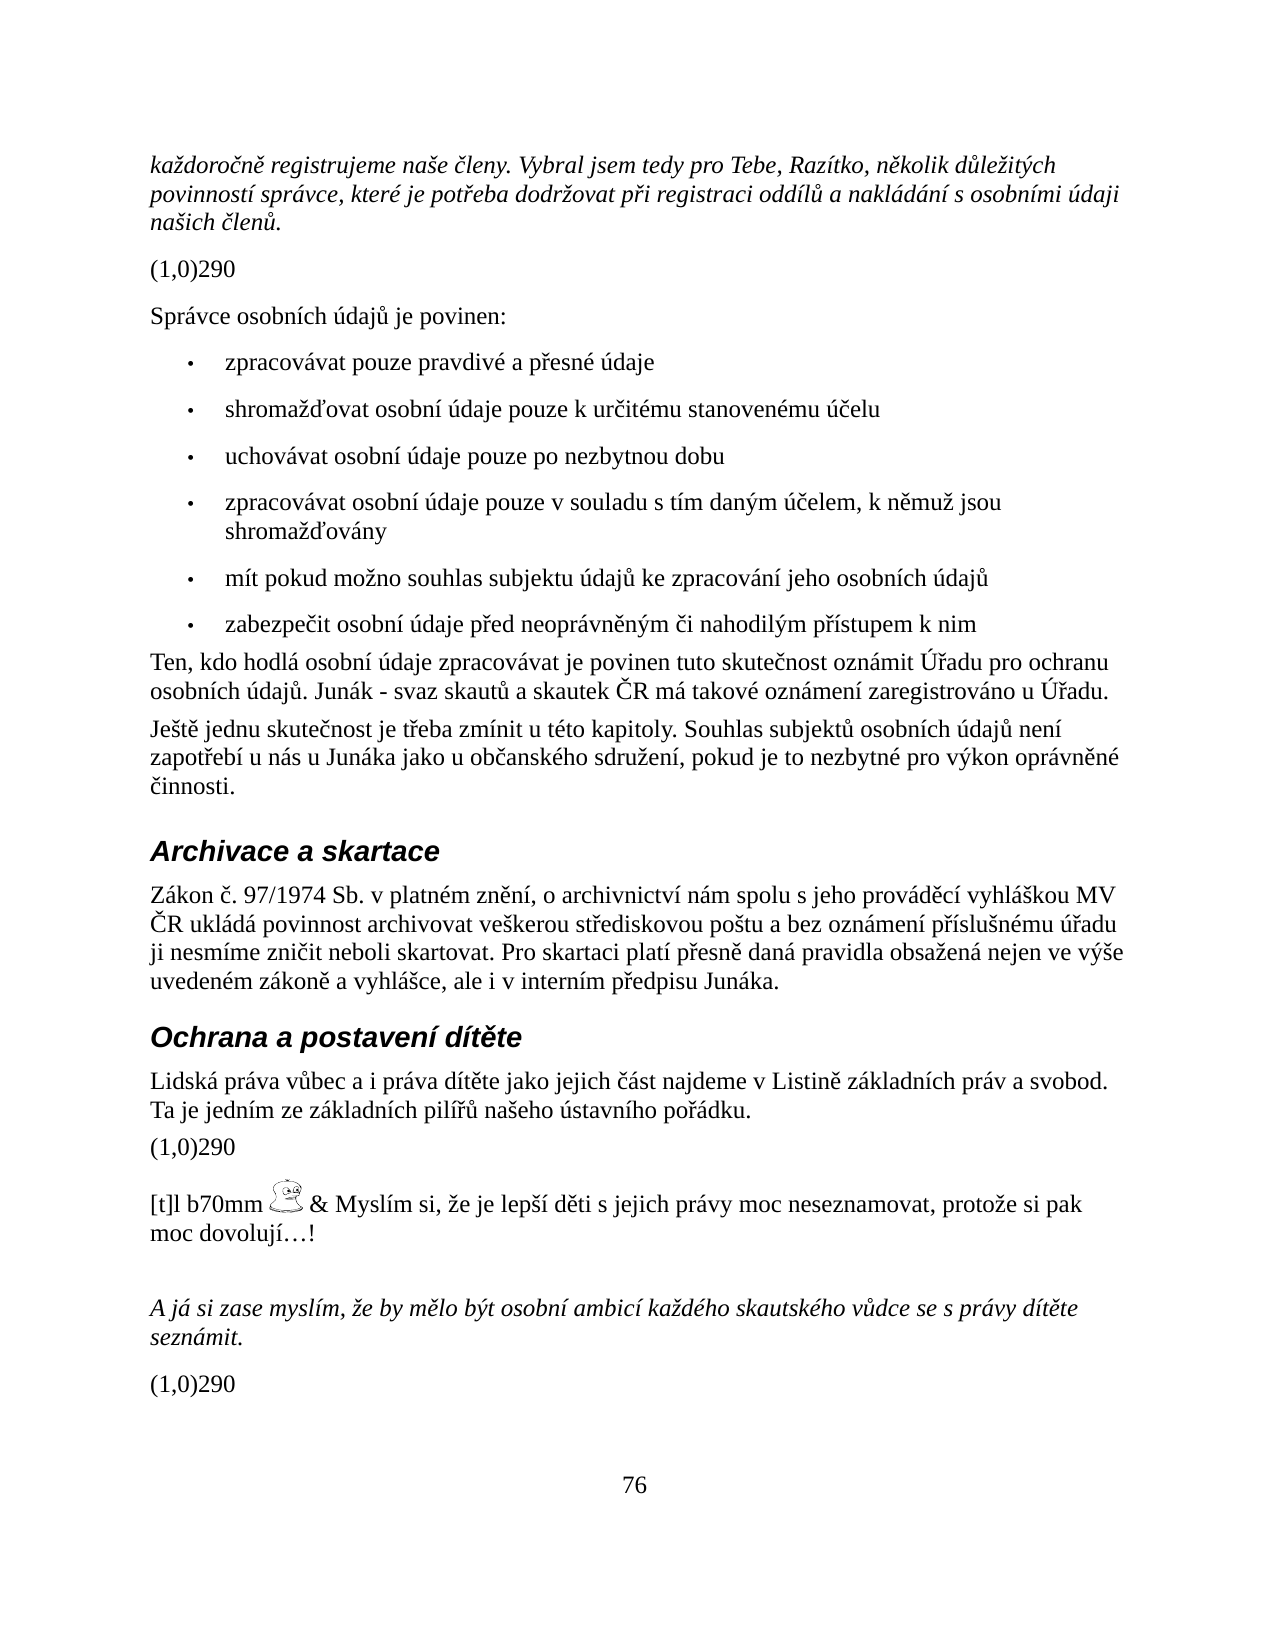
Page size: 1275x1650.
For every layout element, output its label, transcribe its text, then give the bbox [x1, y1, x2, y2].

text [t]l b70mm & Myslím si, že je lepší děti s jejich právy moc neseznamovat, protože si pak moc dovolují…! [150, 1179, 1125, 1276]
list uchovávat osobní údaje pouze po nezbytnou dobu [187, 441, 1125, 469]
subtitle Ochrana a postavení dítěte [150, 1020, 1125, 1053]
text každoročně registrujeme naše členy. Vybral jsem tedy pro Tebe, Razítko, několik důležitých povinností správce, které je potřeba dodržovat při registraci oddílů a nakládání s osobními údaji našich členů. [150, 150, 1125, 236]
text Ještě jednu skutečnost je třeba zmínit u této kapitoly. Souhlas subjektů osobních údajů není zapotřebí u nás u Junáka jako u občanského sdružení, pokud je to nezbytné pro výkon oprávněné činnosti. [150, 714, 1125, 800]
list zabezpečit osobní údaje před neoprávněným či nahodilým přístupem k nim [187, 609, 1125, 638]
text A já si zase myslím, že by mělo být osobní ambicí každého skautského vůdce se s právy dítěte seznámit. [150, 1293, 1125, 1351]
text Zákon č. 97/1974 Sb. v platném znění, o archivnictví nám spolu s jeho prováděcí vyhláškou MV ČR ukládá povinnost archivovat veškerou střediskovou poštu a bez oznámení příslušnému úřadu ji nesmíme zničit neboli skartovat. Pro skartaci platí přesně daná pravidla obsažená nejen ve výše uvedeném zákoně a vyhlášce, ale i v interním předpisu Junáka. [150, 880, 1125, 995]
list zpracovávat pouze pravdivé a přesné údaje [187, 347, 1125, 376]
text Lidská práva vůbec a i práva dítěte jako jejich část najdeme v Listině základních práv a svobod. Ta je jedním ze základních pilířů našeho ústavního pořádku. [150, 1066, 1125, 1123]
text (1,0)290 [150, 1369, 1125, 1398]
list shromažďovat osobní údaje pouze k určitému stanovenému účelu [187, 394, 1125, 423]
list mít pokud možno souhlas subjektu údajů ke zpracování jeho osobních údajů [187, 563, 1125, 592]
list zpracovávat osobní údaje pouze v souladu s tím daným účelem, k němuž jsou shromažďovány [187, 487, 1125, 545]
subtitle Archivace a skartace [150, 834, 1125, 867]
text Správce osobních údajů je povinen: [150, 301, 1125, 329]
text (1,0)290 [150, 1132, 1125, 1161]
text (1,0)290 [150, 254, 1125, 283]
text Ten, kdo hodlá osobní údaje zpracovávat je povinen tuto skutečnost oznámit Úřadu pro ochranu osobních údajů. Junák - svaz skautů a skautek ČR má takové oznámení zaregistrováno u Úřadu. [150, 647, 1125, 705]
